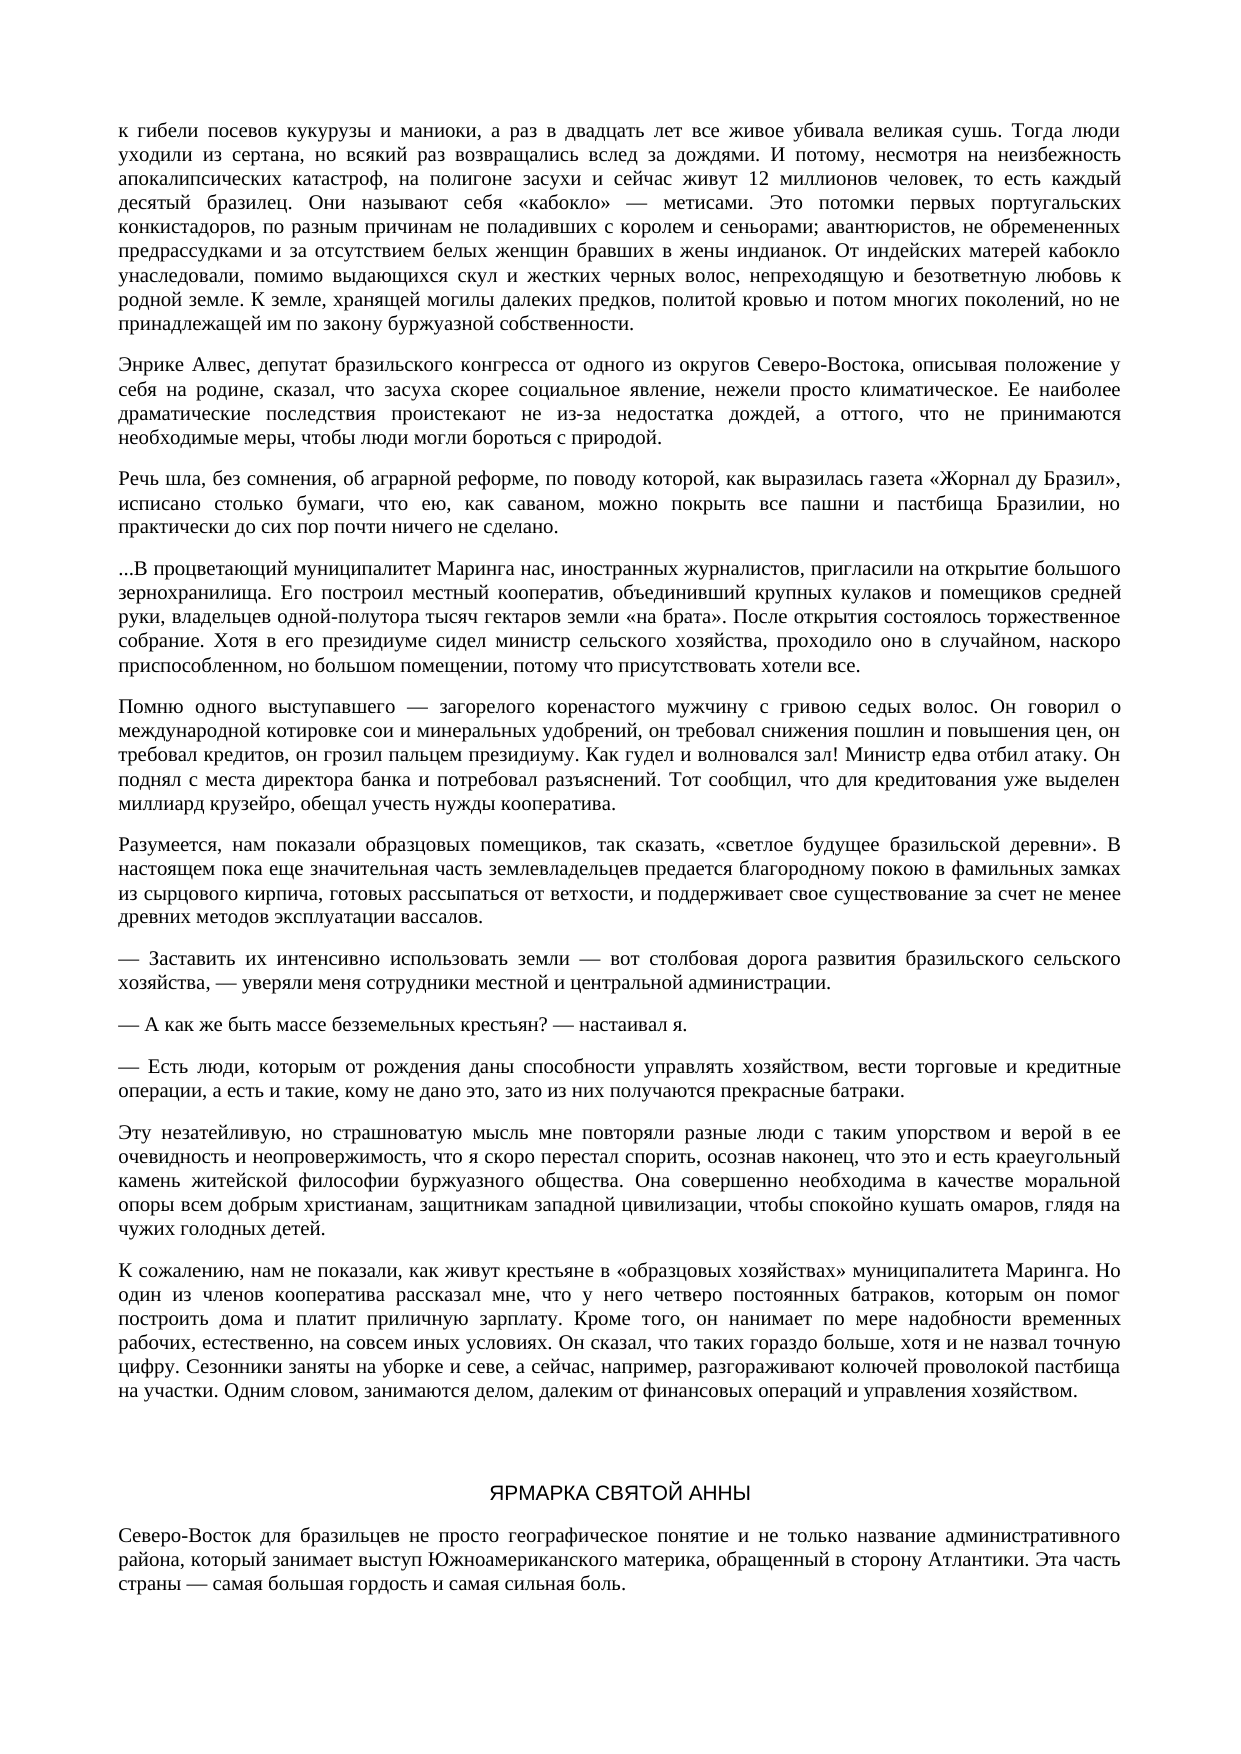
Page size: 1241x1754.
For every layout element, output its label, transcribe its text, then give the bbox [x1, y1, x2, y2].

text Эту незатейливую, но страшноватую мысль мне повторяли разные люди с таким упорством и верой в ее очевидность и неопровержимость, что я скоро перестал спорить, осознав наконец, что это и есть краеугольный камень житейской философии буржуазного общества. Она совершенно необходима в качестве моральной опоры всем добрым христианам, защитникам западной цивилизации, чтобы спокойно кушать омаров, глядя на чужих голодных детей. [118, 1120, 1122, 1240]
text — А как же быть массе безземельных крестьян? — настаивал я. [118, 1012, 1122, 1036]
text Северо-Восток для бразильцев не просто географическое понятие и не только название административного района, который занимает выступ Южноамериканского материка, обращенный в сторону Атлантики. Эта часть страны — самая большая гордость и самая сильная боль. [118, 1523, 1122, 1595]
text ...В процветающий муниципалитет Маринга нас, иностранных журналистов, пригласили на открытие большого зернохранилища. Его построил местный кооператив, объединивший крупных кулаков и помещиков средней руки, владельцев одной-полутора тысяч гектаров земли «на брата». После открытия состоялось торжественное собрание. Хотя в его президиуме сидел министр сельского хозяйства, проходило оно в случайном, наскоро приспособленном, но большом помещении, потому что присутствовать хотели все. [118, 556, 1122, 677]
text Разумеется, нам показали образцовых помещиков, так сказать, «светлое будущее бразильской деревни». В настоящем пока еще значительная часть землевладельцев предается благородному покою в фамильных замках из сырцового кирпича, готовых рассыпаться от ветхости, и поддерживает свое существование за счет не менее древних методов эксплуатации вассалов. [118, 832, 1122, 928]
text — Есть люди, которым от рождения даны способности управлять хозяйством, вести торговые и кредитные операции, а есть и такие, кому не дано это, зато из них получаются прекрасные батраки. [118, 1054, 1122, 1102]
text — Заставить их интенсивно использовать земли — вот столбовая дорога развития бразильского сельского хозяйства, — уверяли меня сотрудники местной и центральной администрации. [118, 946, 1122, 994]
subtitle ЯРМАРКА СВЯТОЙ АННЫ [118, 1481, 1122, 1504]
text Помню одного выступавшего — загорелого коренастого мужчину с гривою седых волос. Он говорил о международной котировке сои и минеральных удобрений, он требовал снижения пошлин и повышения цен, он требовал кредитов, он грозил пальцем президиуму. Как гудел и волновался зал! Министр едва отбил атаку. Он поднял с места директора банка и потребовал разъяснений. Тот сообщил, что для кредитования уже выделен миллиард крузейро, обещал учесть нужды кооператива. [118, 694, 1122, 814]
text К сожалению, нам не показали, как живут крестьяне в «образцовых хозяйствах» муниципалитета Маринга. Но один из членов кооператива рассказал мне, что у него четверо постоянных батраков, которым он помог построить дома и платит приличную зарплату. Кроме того, он нанимает по мере надобности временных рабочих, естественно, на совсем иных условиях. Он сказал, что таких гораздо больше, хотя и не назвал точную цифру. Сезонники заняты на уборке и севе, а сейчас, например, разгораживают колючей проволокой пастбища на участки. Одним словом, занимаются делом, далеким от финансовых операций и управления хозяйством. [118, 1258, 1122, 1402]
text к гибели посевов кукурузы и маниоки, а раз в двадцать лет все живое убивала великая сушь. Тогда люди уходили из сертана, но всякий раз возвращались вслед за дождями. И потому, несмотря на неизбежность апокалипсических катастроф, на полигоне засухи и сейчас живут 12 миллионов человек, то есть каждый десятый бразилец. Они называют себя «кабокло» — метисами. Это потомки первых португальских конкистадоров, по разным причинам не поладивших с королем и сеньорами; авантюристов, не обремененных предрассудками и за отсутствием белых женщин бравших в жены индианок. От индейских матерей кабокло унаследовали, помимо выдающихся скул и жестких черных волос, непреходящую и безответную любовь к родной земле. К земле, хранящей могилы далеких предков, политой кровью и потом многих поколений, но не принадлежащей им по закону буржуазной собственности. [118, 118, 1122, 335]
text Речь шла, без сомнения, об аграрной реформе, по поводу которой, как выразилась газета «Жорнал ду Бразил», исписано столько бумаги, что ею, как саваном, можно покрыть все пашни и пастбища Бразилии, но практически до сих пор почти ничего не сделано. [118, 466, 1122, 538]
text Энрике Алвес, депутат бразильского конгресса от одного из округов Северо-Востока, описывая положение у себя на родине, сказал, что засуха скорее социальное явление, нежели просто климатическое. Ее наиболее драматические последствия проистекают не из-за недостатка дождей, а оттого, что не принимаются необходимые меры, чтобы люди могли бороться с природой. [118, 352, 1122, 449]
